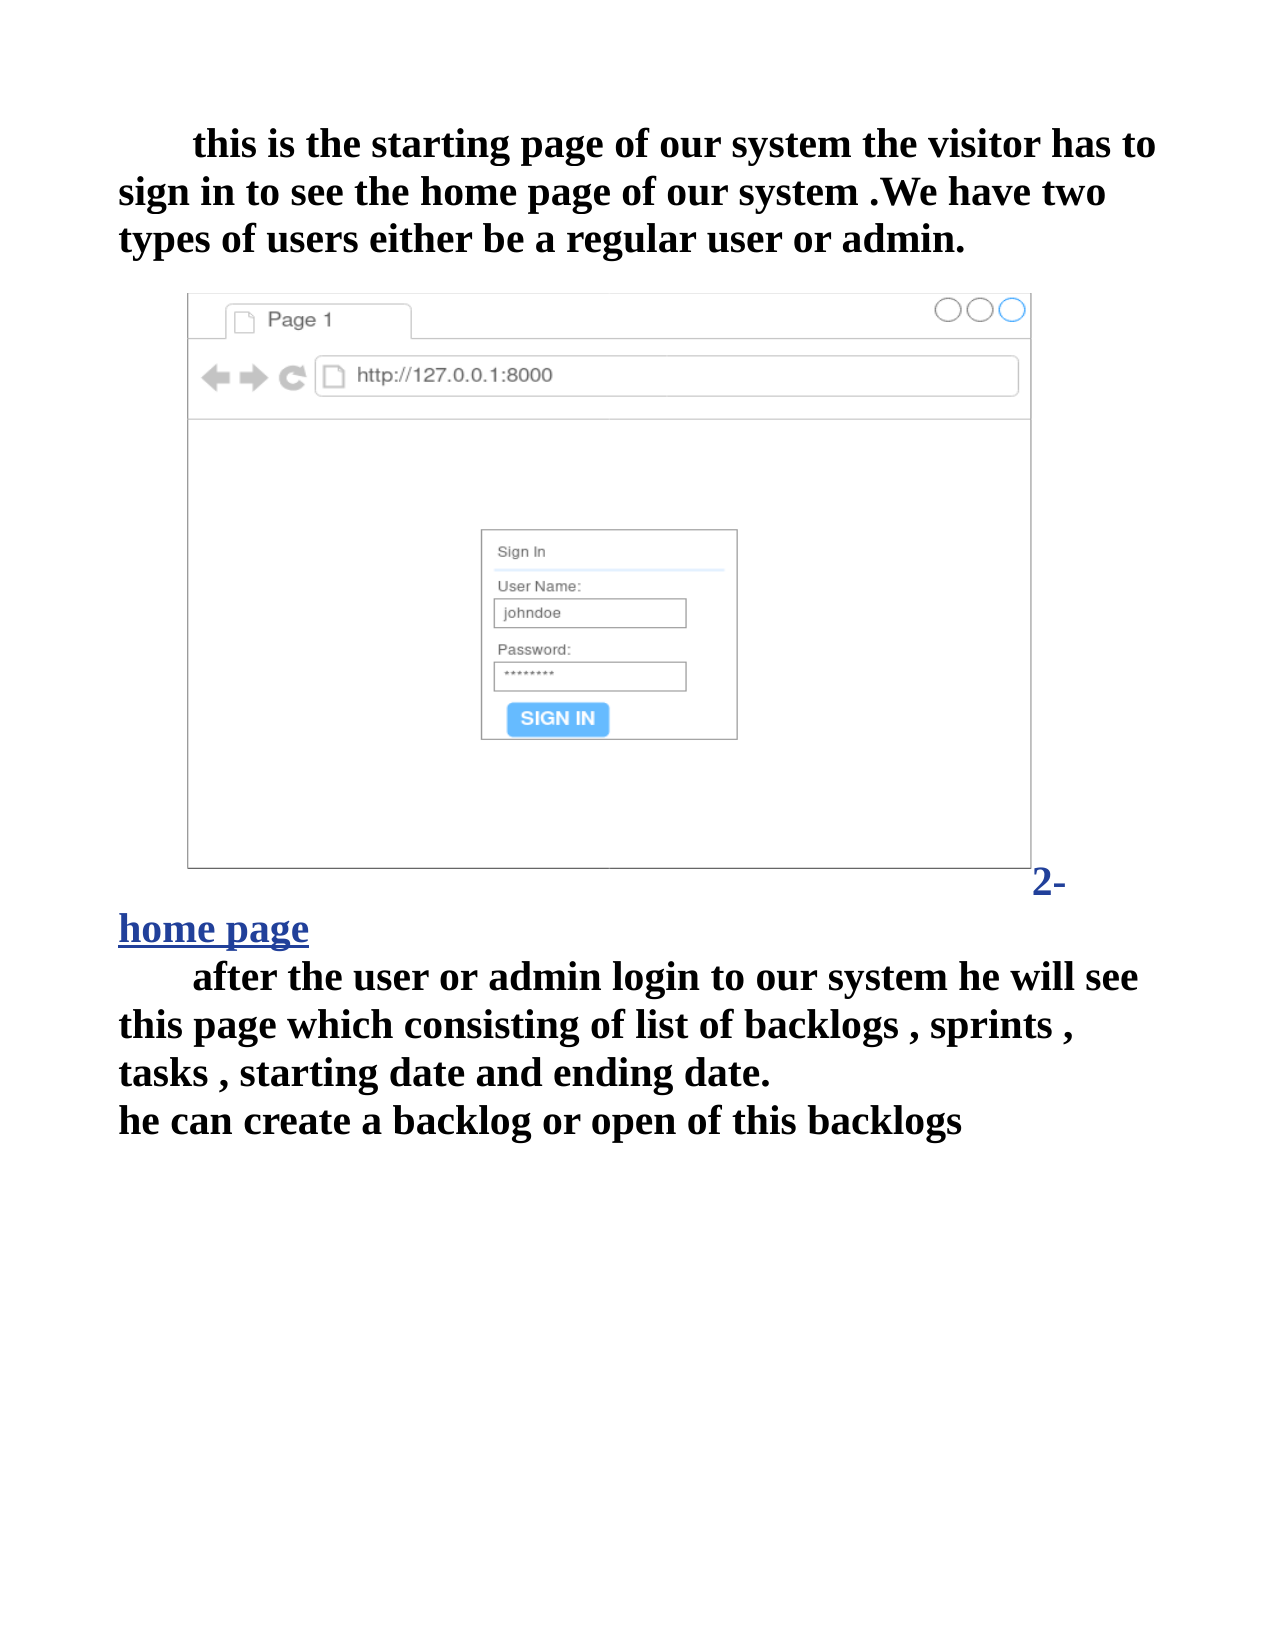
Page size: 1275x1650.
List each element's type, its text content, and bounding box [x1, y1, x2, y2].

picture [187, 293, 1032, 869]
text this is the starting page of our system the visitor has to sign in to see the home page of our system .We have two types of users either be a regular user or admin. [118, 118, 1157, 262]
text after the user or admin login to our system he will see this page which consisting of list of backlogs , sprints , tasks , starting date and ending date. [118, 952, 1157, 1096]
text he can create a backlog or open of this backlogs [118, 1096, 1157, 1143]
text 2-home page [118, 856, 1157, 952]
